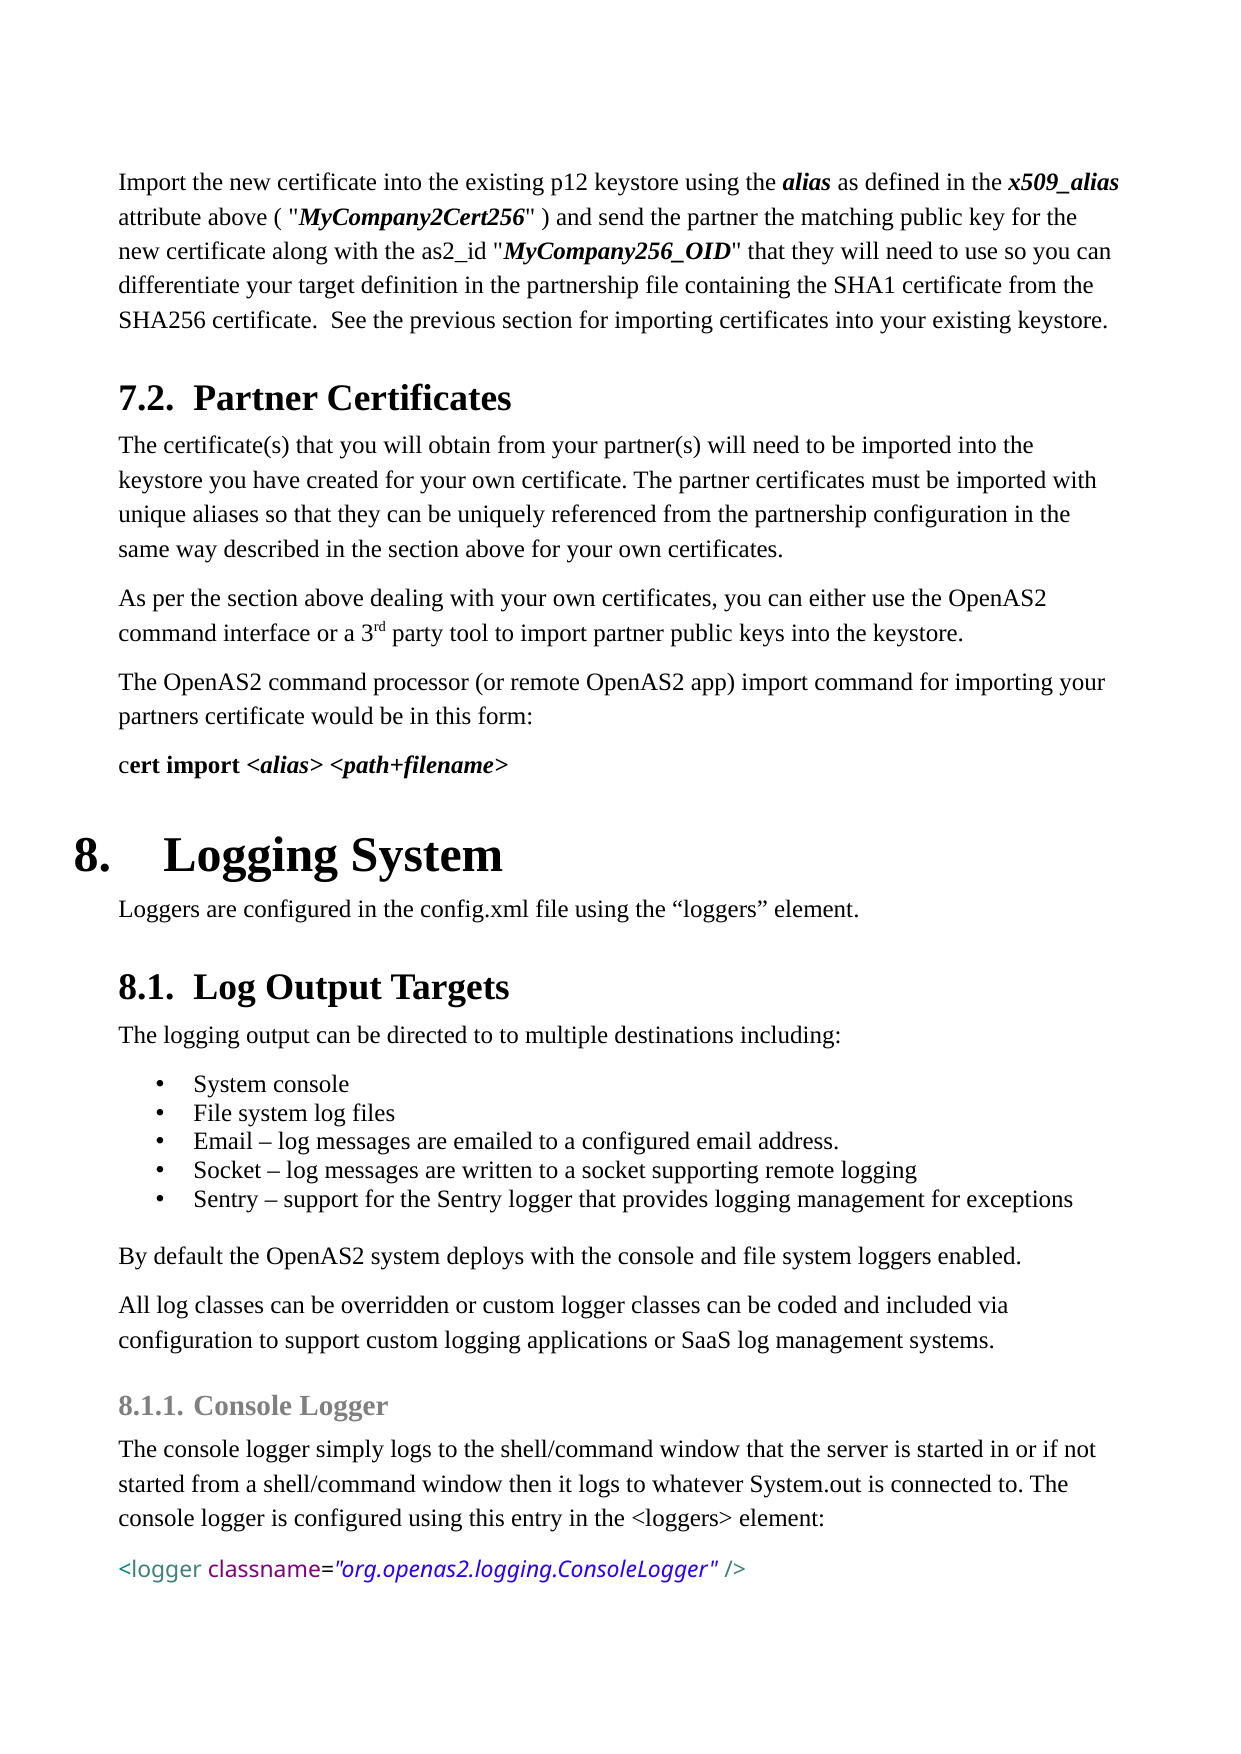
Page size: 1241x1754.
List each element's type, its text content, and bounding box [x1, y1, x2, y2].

text All log classes can be overridden or custom logger classes can be coded and included via configuration to support custom logging applications or SaaS log management systems. [118, 1290, 1122, 1354]
subtitle Console Logger [118, 1388, 1122, 1422]
list Email – log messages are emailed to a configured email address. [156, 1126, 1122, 1155]
text The logging output can be directed to to multiple destinations including: [118, 1020, 1122, 1048]
text The OpenAS2 command processor (or remote OpenAS2 app) import command for importing your partners certificate would be in this form: [118, 667, 1122, 730]
text By default the OpenAS2 system deploys with the console and file system loggers enabled. [118, 1241, 1122, 1270]
text The certificate(s) that you will obtain from your partner(s) will need to be imported into the keystore you have created for your own certificate. The partner certificates must be imported with unique aliases so that they can be uniquely referenced from the partnership configuration in the same way described in the section above for your own certificates. [118, 431, 1122, 563]
text Import the new certificate into the existing p12 keystore using the alias as defined in the x509_alias attribute above ( "MyCompany2Cert256" ) and send the partner the matching public key for the new certificate along with the as2_id "MyCompany256_OID" that they will need to use so you can differentiate your target definition in the partnership file containing the SHA1 certificate from the SHA256 certificate. See the previous section for importing certificates into your existing keystore. [118, 167, 1122, 334]
text Loggers are configured in the config.xml file using the “loggers” element. [118, 894, 1122, 923]
list Socket – log messages are written to a socket supporting remote logging [156, 1155, 1122, 1184]
list File system log files [156, 1098, 1122, 1126]
subtitle Log Output Targets [118, 964, 1122, 1007]
text The console logger simply logs to the shell/command window that the server is started in or if not started from a shell/command window then it logs to whatever System.out is connected to. The console logger is configured using this entry in the <loggers> element: [118, 1434, 1122, 1532]
text As per the section above dealing with your own certificates, you can either use the OpenAS2 command interface or a 3rd party tool to import partner public keys into the keystore. [118, 583, 1122, 646]
text cert import <alias> <path+filename> [118, 750, 1122, 779]
text <logger classname="org.openas2.logging.ConsoleLogger" /> [118, 1553, 1122, 1584]
list Sentry – support for the Sentry logger that provides logging management for exceptions [156, 1184, 1122, 1213]
subtitle Logging System [73, 824, 1122, 882]
list System console [156, 1069, 1122, 1098]
subtitle Partner Certificates [118, 375, 1122, 418]
